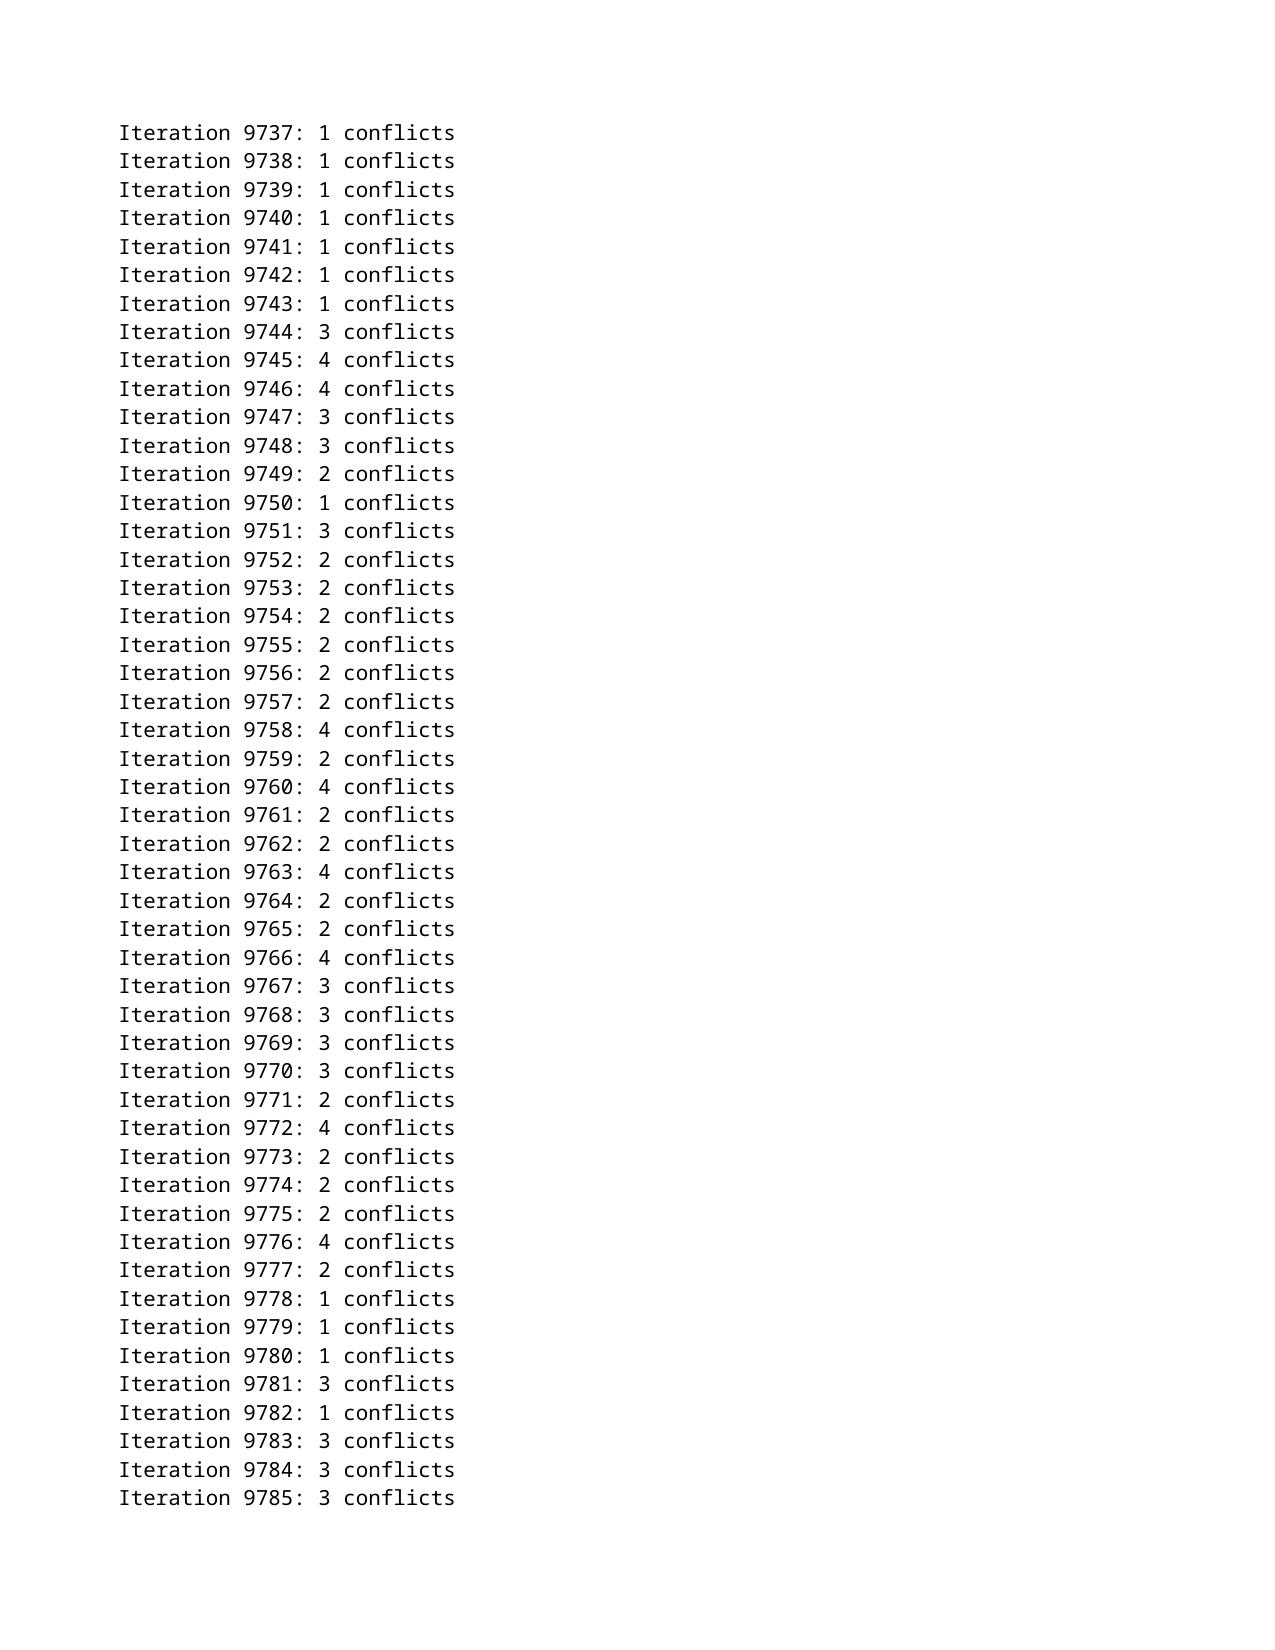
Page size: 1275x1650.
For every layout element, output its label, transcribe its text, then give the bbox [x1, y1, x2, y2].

text Iteration 9783: 3 conflicts [118, 1426, 1157, 1455]
text Iteration 9751: 3 conflicts [118, 516, 1157, 545]
text Iteration 9766: 4 conflicts [118, 943, 1157, 971]
text Iteration 9747: 3 conflicts [118, 402, 1157, 431]
text Iteration 9748: 3 conflicts [118, 431, 1157, 459]
text Iteration 9773: 2 conflicts [118, 1142, 1157, 1170]
text Iteration 9752: 2 conflicts [118, 545, 1157, 573]
text Iteration 9737: 1 conflicts [118, 118, 1157, 147]
text Iteration 9769: 3 conflicts [118, 1028, 1157, 1057]
text Iteration 9754: 2 conflicts [118, 602, 1157, 630]
text Iteration 9782: 1 conflicts [118, 1398, 1157, 1426]
text Iteration 9741: 1 conflicts [118, 232, 1157, 260]
text Iteration 9780: 1 conflicts [118, 1341, 1157, 1369]
text Iteration 9738: 1 conflicts [118, 147, 1157, 175]
text Iteration 9778: 1 conflicts [118, 1284, 1157, 1312]
text Iteration 9767: 3 conflicts [118, 971, 1157, 1000]
text Iteration 9746: 4 conflicts [118, 374, 1157, 402]
text Iteration 9756: 2 conflicts [118, 658, 1157, 687]
text Iteration 9768: 3 conflicts [118, 1000, 1157, 1028]
text Iteration 9781: 3 conflicts [118, 1369, 1157, 1398]
text Iteration 9765: 2 conflicts [118, 914, 1157, 943]
text Iteration 9739: 1 conflicts [118, 175, 1157, 203]
text Iteration 9772: 4 conflicts [118, 1113, 1157, 1142]
text Iteration 9755: 2 conflicts [118, 630, 1157, 658]
text Iteration 9763: 4 conflicts [118, 857, 1157, 886]
text Iteration 9744: 3 conflicts [118, 317, 1157, 346]
text Iteration 9764: 2 conflicts [118, 886, 1157, 914]
text Iteration 9775: 2 conflicts [118, 1199, 1157, 1227]
text Iteration 9779: 1 conflicts [118, 1312, 1157, 1341]
text Iteration 9771: 2 conflicts [118, 1085, 1157, 1113]
text Iteration 9743: 1 conflicts [118, 289, 1157, 317]
text Iteration 9761: 2 conflicts [118, 801, 1157, 829]
text Iteration 9776: 4 conflicts [118, 1227, 1157, 1256]
text Iteration 9760: 4 conflicts [118, 772, 1157, 801]
text Iteration 9745: 4 conflicts [118, 346, 1157, 374]
text Iteration 9784: 3 conflicts [118, 1455, 1157, 1483]
text Iteration 9750: 1 conflicts [118, 488, 1157, 516]
text Iteration 9740: 1 conflicts [118, 203, 1157, 232]
text Iteration 9757: 2 conflicts [118, 687, 1157, 715]
text Iteration 9758: 4 conflicts [118, 715, 1157, 744]
text Iteration 9770: 3 conflicts [118, 1057, 1157, 1085]
text Iteration 9785: 3 conflicts [118, 1483, 1157, 1512]
text Iteration 9762: 2 conflicts [118, 829, 1157, 857]
text Iteration 9774: 2 conflicts [118, 1170, 1157, 1199]
text Iteration 9759: 2 conflicts [118, 744, 1157, 772]
text Iteration 9777: 2 conflicts [118, 1256, 1157, 1284]
text Iteration 9742: 1 conflicts [118, 260, 1157, 289]
text Iteration 9749: 2 conflicts [118, 459, 1157, 488]
text Iteration 9753: 2 conflicts [118, 573, 1157, 602]
